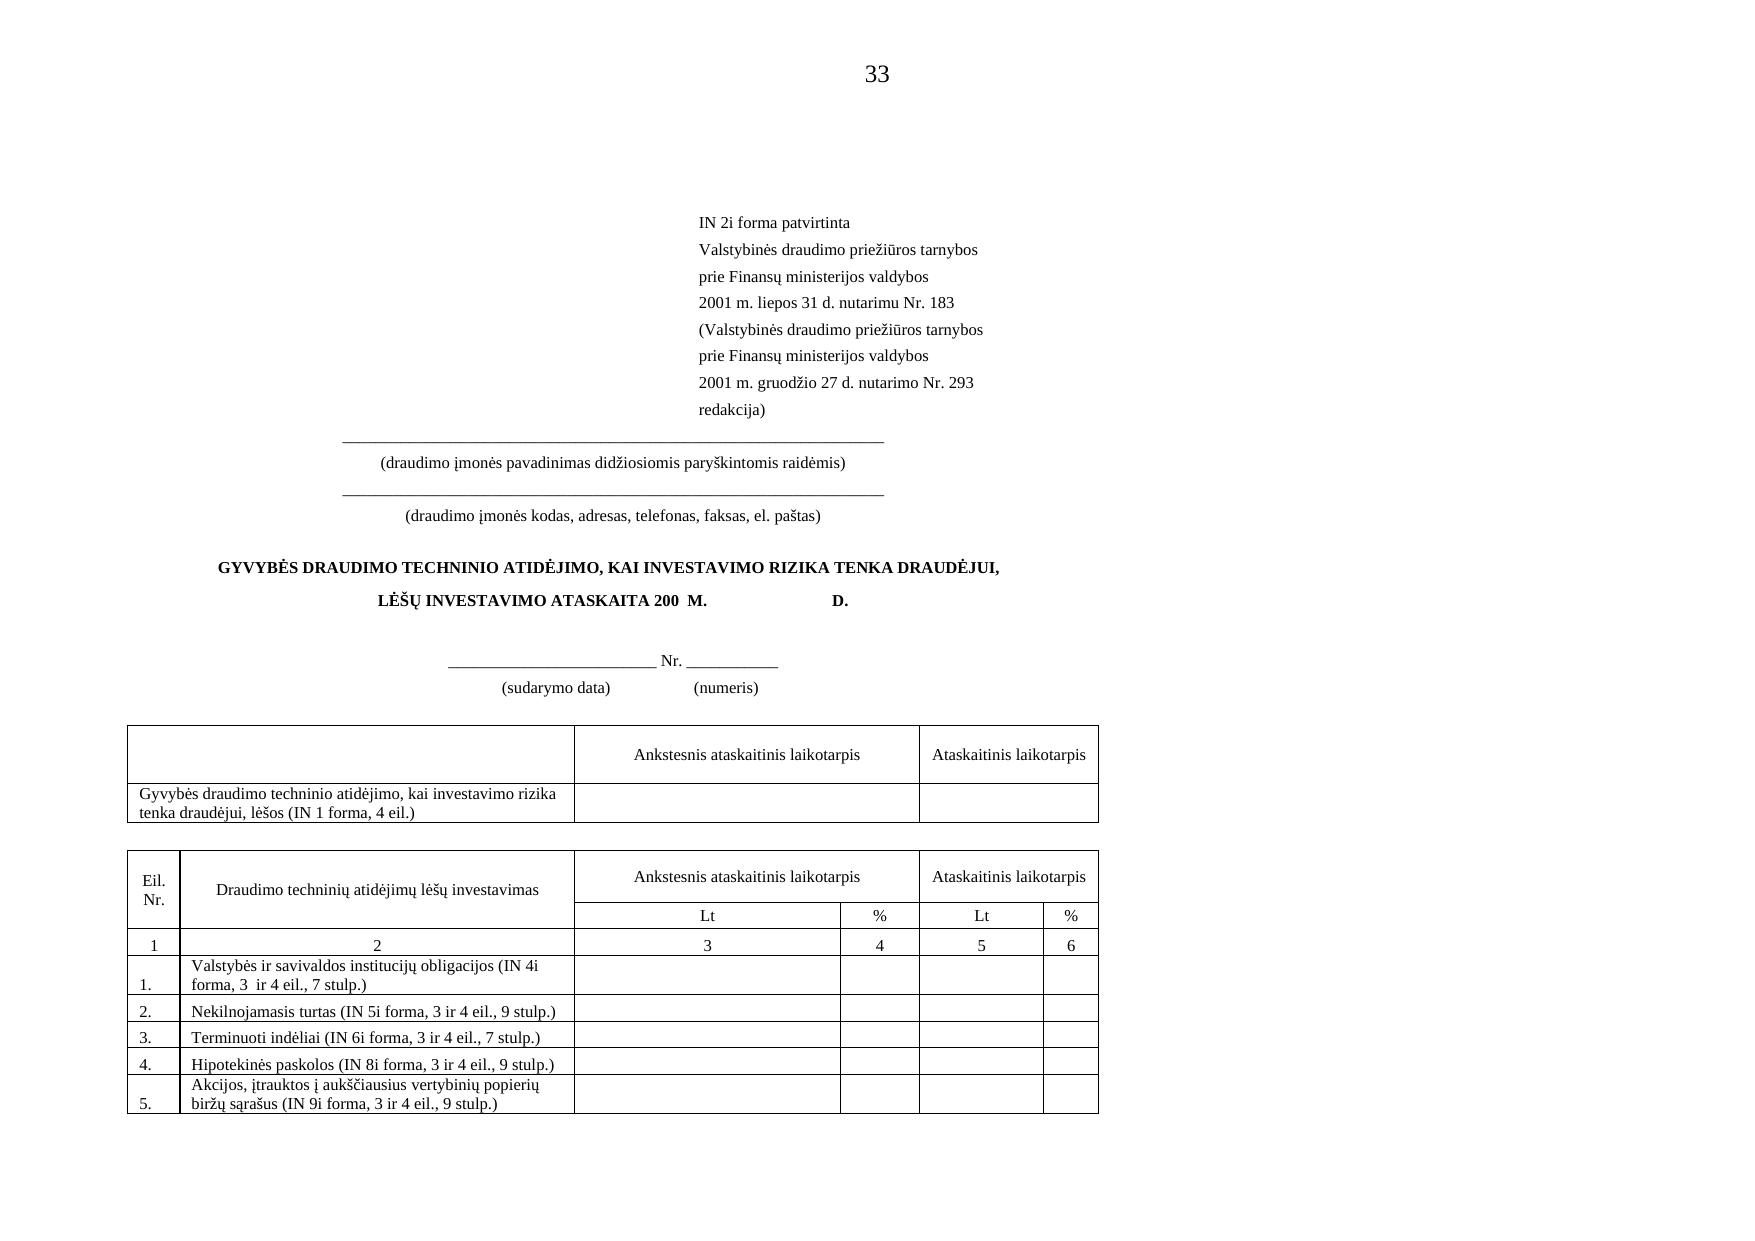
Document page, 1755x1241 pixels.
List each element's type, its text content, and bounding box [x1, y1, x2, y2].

table_cell [1098, 392, 1198, 418]
table_cell [841, 1048, 919, 1074]
table_cell [920, 995, 1043, 1021]
table_header [1044, 206, 1098, 232]
table_cell [1098, 498, 1198, 525]
table_cell [128, 365, 180, 392]
table_header IN 2i forma patvirtinta [688, 206, 1044, 232]
table_cell [1098, 233, 1198, 259]
table_cell [1098, 259, 1198, 286]
table_cell [180, 339, 575, 365]
table_cell [575, 339, 687, 365]
table_cell Nekilnojamasis turtas (IN 5i forma, 3 ir 4 eil., 9 stulp.) [181, 995, 574, 1021]
table_cell [1044, 392, 1098, 418]
table_cell [575, 312, 687, 339]
table_cell [1098, 697, 1198, 725]
table_cell [1099, 994, 1198, 1021]
table_cell [841, 1075, 919, 1113]
table_cell [919, 525, 1044, 551]
table_cell [1098, 670, 1198, 697]
table_cell [1099, 850, 1198, 902]
table_cell [1098, 822, 1198, 850]
table_cell [1098, 525, 1198, 551]
table_cell LĖŠŲ INVESTAVIMO ATASKAITA 200 M. D. [128, 584, 1098, 617]
table_header [575, 206, 687, 232]
table_cell [1098, 445, 1198, 472]
table_cell [920, 1075, 1043, 1113]
table_cell [575, 392, 687, 418]
table_cell (Valstybinės draudimo priežiūros tarnybos [688, 312, 1098, 339]
table_cell Ankstesnis ataskaitinis laikotarpis [575, 726, 919, 782]
table_cell Ankstesnis ataskaitinis laikotarpis [575, 851, 919, 902]
table_cell [1099, 928, 1198, 955]
table_cell prie Finansų ministerijos valdybos [688, 259, 1044, 286]
table_cell [575, 1075, 840, 1113]
table_cell [1044, 1075, 1098, 1113]
table_header [180, 206, 575, 232]
table_cell [180, 286, 575, 312]
table_cell [1098, 472, 1198, 498]
table_cell 3 [575, 929, 840, 955]
table_cell 5 [920, 929, 1043, 955]
table_header [1098, 206, 1198, 232]
table_cell prie Finansų ministerijos valdybos [688, 339, 1044, 365]
table_cell [841, 995, 919, 1021]
table_cell [1044, 1022, 1098, 1047]
table_cell [1099, 902, 1198, 928]
table_cell % [841, 903, 919, 928]
table_cell [1098, 551, 1198, 584]
table_cell Eil. Nr. [128, 851, 179, 928]
table_cell [1099, 1074, 1198, 1113]
table_cell [1044, 617, 1098, 643]
table_cell 2001 m. liepos 31 d. nutarimu Nr. 183 [688, 286, 1098, 312]
table_cell [575, 365, 687, 392]
table_cell [1098, 419, 1198, 445]
table_cell Ataskaitinis laikotarpis [920, 726, 1098, 782]
table_cell [1099, 1021, 1198, 1047]
table_cell [180, 312, 575, 339]
table_cell [1044, 525, 1098, 551]
table_cell [841, 956, 919, 994]
table_cell [919, 617, 1044, 643]
table_cell [575, 956, 840, 994]
table_cell [180, 259, 575, 286]
table_cell [128, 259, 180, 286]
table_cell [128, 339, 180, 365]
table_cell (sudarymo data) (numeris) [128, 670, 1098, 697]
table_cell [840, 617, 919, 643]
table_cell [1098, 584, 1198, 617]
table_cell [840, 525, 919, 551]
table_cell [1044, 995, 1098, 1021]
table_cell redakcija) [688, 392, 1044, 418]
table_cell 2001 m. gruodžio 27 d. nutarimo Nr. 293 [688, 365, 1098, 392]
table_cell [128, 617, 180, 643]
table_cell [1098, 286, 1198, 312]
table_cell Ataskaitinis laikotarpis [920, 851, 1098, 902]
table_cell 2. [128, 995, 179, 1021]
table_cell [575, 1022, 840, 1047]
table_cell [128, 286, 180, 312]
table_cell [1098, 644, 1198, 670]
table_cell % [1044, 903, 1098, 928]
table_cell [1099, 1047, 1198, 1074]
table_cell [920, 784, 1098, 822]
table_cell 6 [1044, 929, 1098, 955]
table_cell Lt [920, 903, 1043, 928]
table_cell Valstybinės draudimo priežiūros tarnybos [688, 233, 1098, 259]
table_cell _________________________________________________________________ [128, 419, 1098, 445]
table_cell [180, 823, 575, 850]
table_cell [1099, 725, 1198, 782]
table_cell Terminuoti indėliai (IN 6i forma, 3 ir 4 eil., 7 stulp.) [181, 1022, 574, 1047]
table_cell [128, 726, 574, 782]
table_cell [575, 784, 919, 822]
table_cell [1098, 617, 1198, 643]
table_cell [1098, 365, 1198, 392]
table_cell Lt [575, 903, 840, 928]
table_cell _________________________ Nr. ___________ [128, 644, 1098, 670]
table_cell [920, 1022, 1043, 1047]
table_cell [1044, 823, 1098, 850]
table_cell [1044, 956, 1098, 994]
table_cell [920, 956, 1043, 994]
table_cell 3. [128, 1022, 179, 1047]
table_cell (draudimo įmonės kodas, adresas, telefonas, faksas, el. paštas) [128, 498, 1098, 525]
table_cell [575, 617, 840, 643]
table_cell [128, 312, 180, 339]
table_cell 1 [128, 929, 179, 955]
table_cell Valstybės ir savivaldos institucijų obligacijos (IN 4i forma, 3 ir 4 eil., 7 stulp.) [181, 956, 574, 994]
table_cell [1098, 312, 1198, 339]
table_cell [575, 1048, 840, 1074]
table_cell [180, 617, 575, 643]
table_cell _________________________________________________________________ [128, 472, 1098, 498]
table_cell [575, 233, 687, 259]
table_cell [1099, 955, 1198, 994]
table_cell Hipotekinės paskolos (IN 8i forma, 3 ir 4 eil., 9 stulp.) [181, 1048, 574, 1074]
table_cell [1098, 339, 1198, 365]
table_cell [180, 233, 575, 259]
table_cell 5. [128, 1075, 179, 1113]
table_cell [180, 365, 575, 392]
table_cell Draudimo techninių atidėjimų lėšų investavimas [181, 851, 574, 928]
table_cell 1. [128, 956, 179, 994]
table_cell [920, 1048, 1043, 1074]
table_cell [1044, 339, 1098, 365]
table_cell Gyvybės draudimo techninio atidėjimo, kai investavimo rizika tenka draudėjui, lėšos (IN 1 forma, 4 eil.) [128, 784, 574, 822]
table_cell [841, 1022, 919, 1047]
table_cell [128, 392, 180, 418]
table_cell (draudimo įmonės pavadinimas didžiosiomis paryškintomis raidėmis) [128, 445, 1098, 472]
table_cell [575, 823, 840, 850]
table_cell [919, 823, 1044, 850]
table_cell [1099, 783, 1198, 822]
table_cell [128, 525, 180, 551]
table_cell [1044, 1048, 1098, 1074]
table_cell [128, 233, 180, 259]
table_cell [575, 995, 840, 1021]
table_cell GYVYBĖS DRAUDIMO TECHNINIO ATIDĖJIMO, KAI INVESTAVIMO RIZIKA TENKA DRAUDĖJUI, [128, 551, 1098, 584]
table_cell 2 [181, 929, 574, 955]
table_cell 4. [128, 1048, 179, 1074]
table_cell [180, 392, 575, 418]
table_cell [840, 823, 919, 850]
table_cell 4 [841, 929, 919, 955]
table_cell [575, 525, 840, 551]
table_cell [1044, 259, 1098, 286]
table_cell [575, 286, 687, 312]
table_header [128, 206, 180, 232]
table_cell [180, 525, 575, 551]
table_cell Akcijos, įtrauktos į aukščiausius vertybinių popierių biržų sąrašus (IN 9i forma, 3 ir 4 eil., 9 stulp.) [181, 1075, 574, 1113]
table_cell [575, 259, 687, 286]
table_cell [128, 823, 180, 850]
table_cell [128, 697, 1098, 725]
